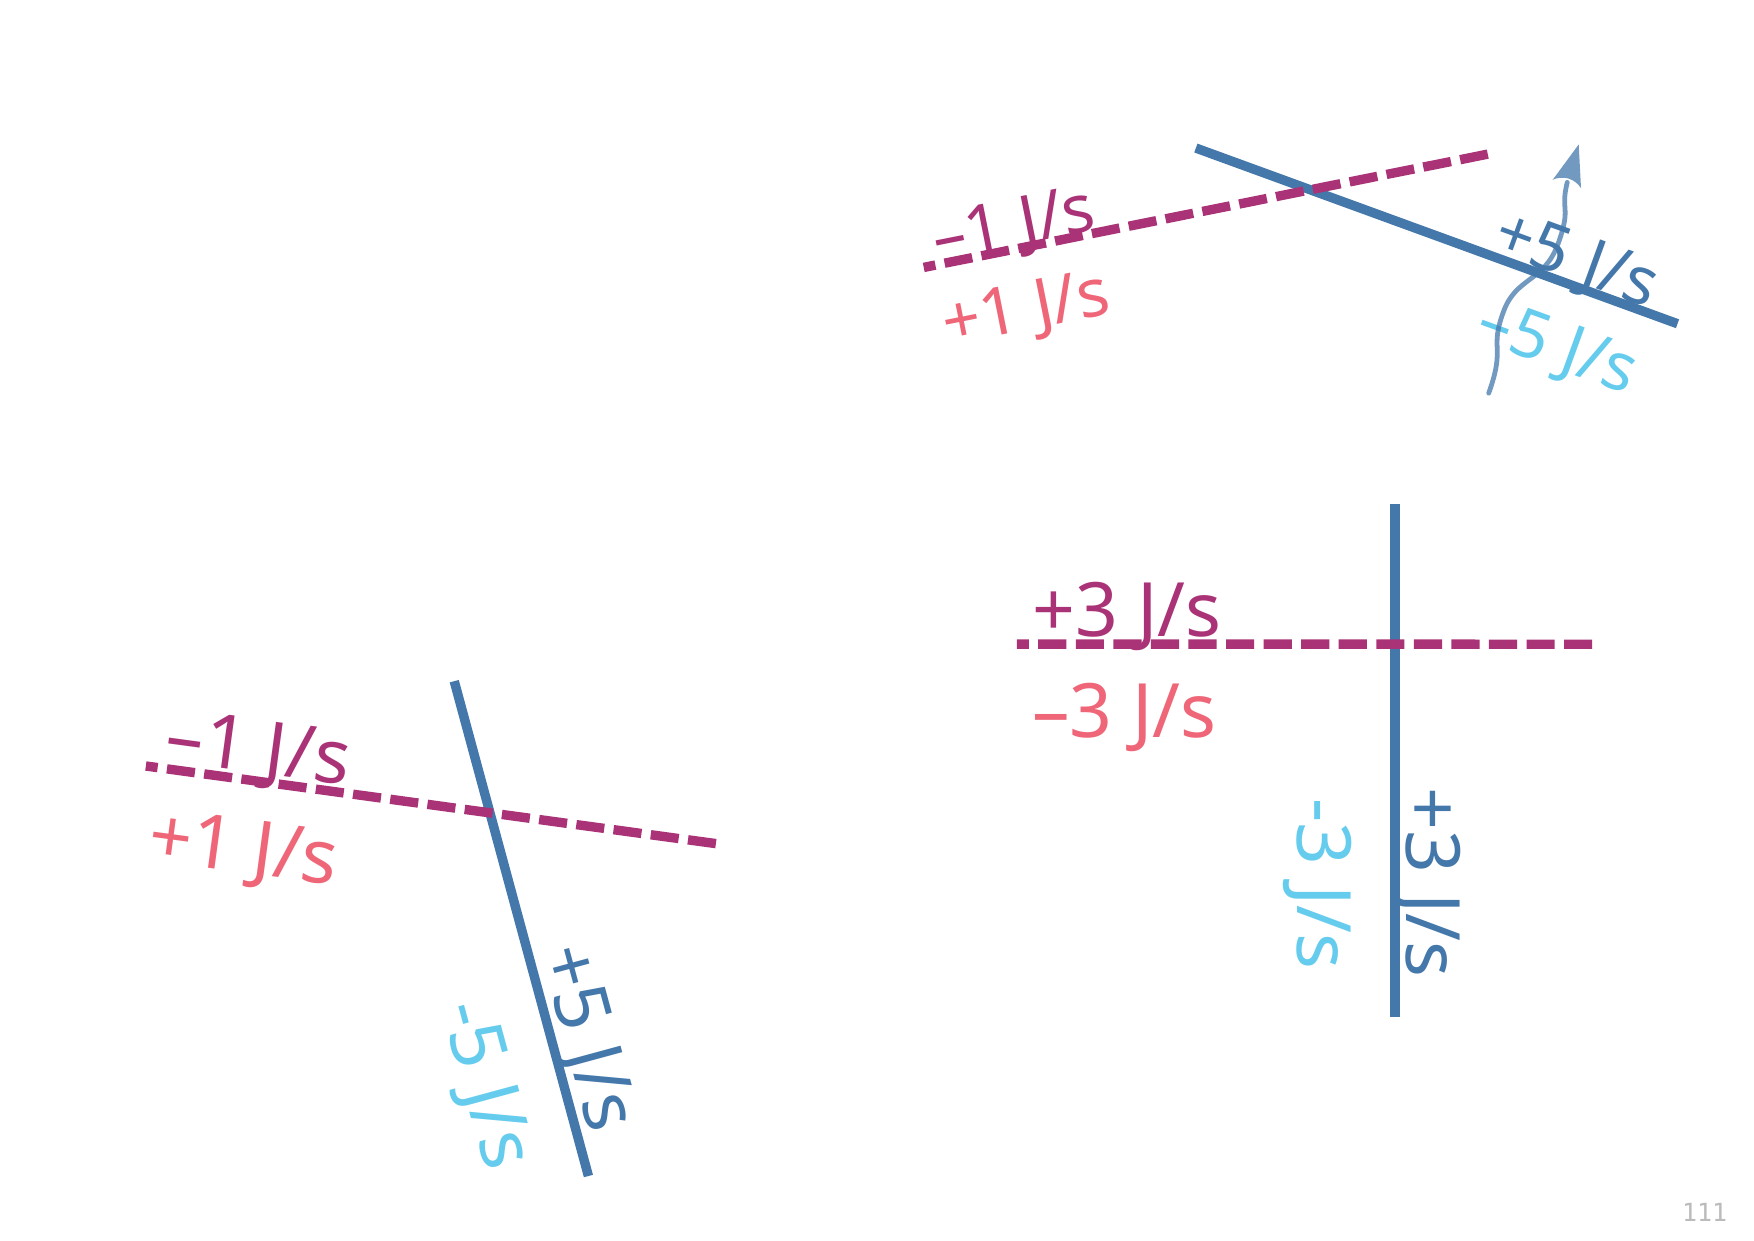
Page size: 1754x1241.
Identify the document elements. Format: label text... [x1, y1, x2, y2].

text_box [612, 825, 643, 839]
text_box [1422, 156, 1452, 172]
text_box –1 J/s [148, 671, 385, 792]
text_box [1036, 243, 1047, 247]
text_box [1075, 639, 1104, 649]
text_box +3 J/s [1017, 548, 1251, 639]
text_box -3 J/s [1294, 783, 1385, 997]
text_box [1413, 639, 1443, 649]
text_box [501, 809, 531, 823]
text_box [538, 814, 568, 829]
text_box [650, 830, 680, 844]
text_box [1038, 639, 1067, 649]
text_box [1164, 208, 1195, 224]
text_box [1128, 216, 1158, 229]
text_box [575, 819, 605, 834]
text_box [1338, 639, 1367, 649]
text_box [352, 789, 382, 803]
text_box [1201, 201, 1231, 217]
text_box [1385, 164, 1416, 180]
text_box [687, 835, 717, 849]
text_box [1451, 639, 1480, 649]
text_box [1311, 179, 1342, 194]
text_box [944, 258, 973, 266]
text_box +5 J/s [534, 914, 683, 1164]
text_box [1092, 229, 1120, 236]
text_box +3 J/s [1404, 773, 1495, 1007]
text_box [1301, 639, 1330, 649]
text_box –5 J/s [1446, 255, 1669, 411]
text_box [1526, 639, 1555, 649]
text_box [1275, 186, 1305, 202]
text_box [1263, 639, 1292, 649]
text_box [464, 804, 494, 818]
text_box [1226, 639, 1255, 649]
text_box [923, 266, 936, 270]
text_box +1 J/s [917, 225, 1163, 352]
text_box -5 J/s [432, 959, 575, 1189]
text_box [1018, 247, 1030, 251]
text_box [240, 774, 268, 786]
text_box [426, 799, 457, 813]
text_box [1564, 639, 1593, 649]
text_box [1376, 639, 1405, 649]
text_box +5 J/s [1475, 171, 1702, 321]
text_box [203, 769, 233, 783]
text_box [1016, 639, 1029, 649]
text_box [1113, 639, 1142, 649]
text_box [981, 251, 1010, 258]
text_box [1459, 149, 1489, 165]
text_box [1055, 236, 1084, 243]
text_box [1488, 639, 1518, 649]
text_box [1238, 193, 1268, 209]
text_box [166, 764, 196, 778]
text_box [145, 761, 159, 772]
text_box [277, 779, 308, 793]
text_box [315, 784, 345, 798]
text_box [1188, 639, 1217, 649]
text_box [1348, 171, 1379, 187]
text_box –3 J/s [1017, 649, 1251, 740]
text_box +1 J/s [131, 771, 376, 892]
text_box [389, 794, 419, 808]
text_box –1 J/s [907, 143, 1144, 268]
text_box [1150, 639, 1180, 649]
